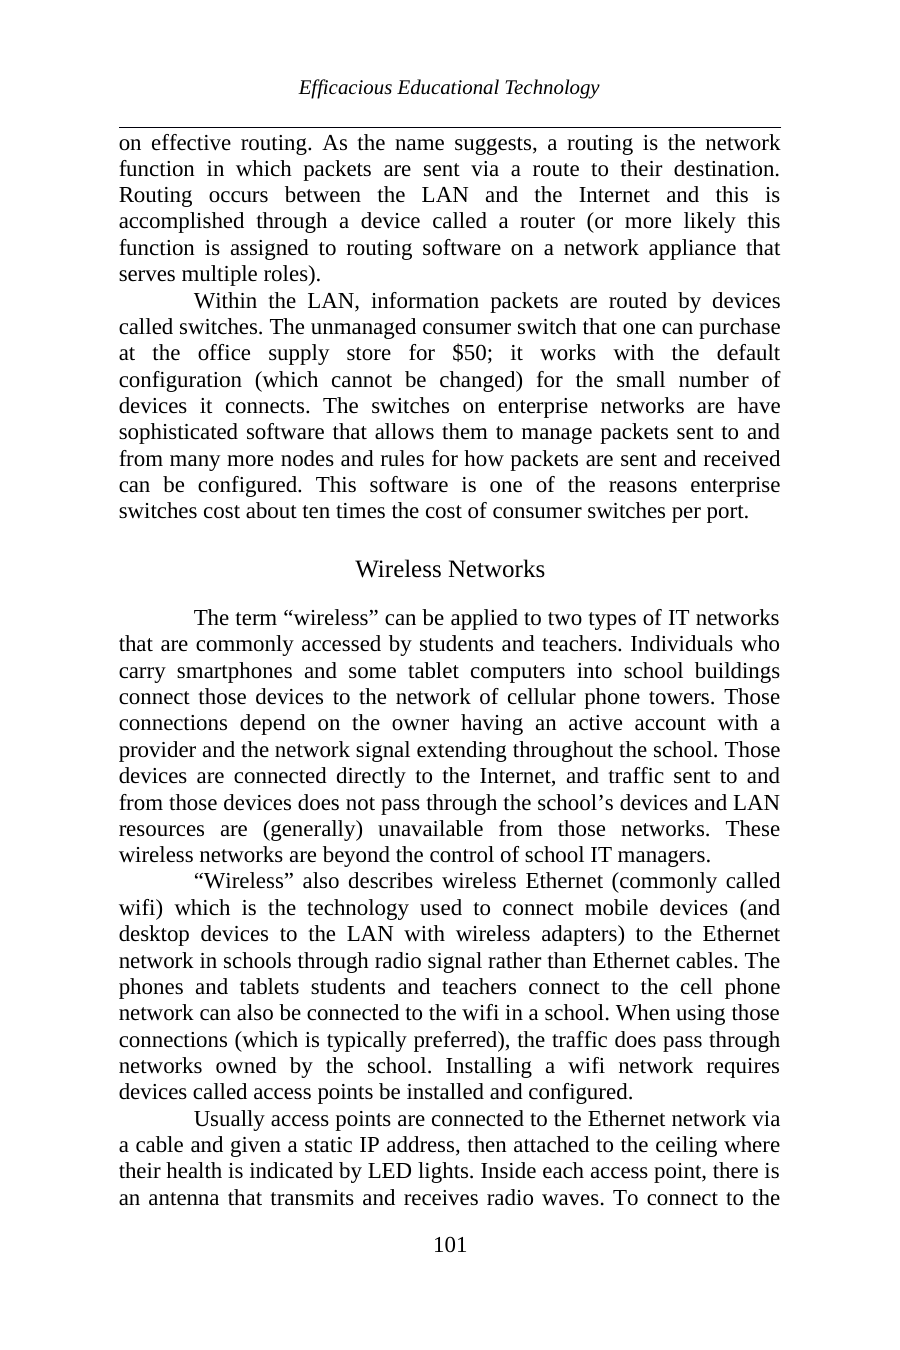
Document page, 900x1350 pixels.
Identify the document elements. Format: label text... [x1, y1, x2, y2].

text Usually access points are connected to the Ethernet network via a cable and given a static IP address, then attached to the ceiling where their health is indicated by LED lights. Inside each access point, there is an antenna that transmits and receives radio waves. To connect to the [118, 1105, 781, 1210]
text The term “wireless” can be applied to two types of IT networks that are commonly accessed by students and teachers. Individuals who carry smartphones and some tablet computers into school buildings connect those devices to the network of cellular phone towers. Those connections depend on the owner having an active account with a provider and the network signal extending throughout the school. Those devices are connected directly to the Internet, and traffic sent to and from those devices does not pass through the school’s devices and LAN resources are (generally) unavailable from those networks. These wireless networks are beyond the control of school IT managers. [118, 604, 781, 868]
subtitle Wireless Networks [118, 554, 781, 583]
text on effective routing. As the name suggests, a routing is the network function in which packets are sent via a route to their destination. Routing occurs between the LAN and the Internet and this is accomplished through a device called a router (or more likely this function is assigned to routing software on a network appliance that serves multiple roles). [118, 128, 781, 287]
text “Wireless” also describes wireless Ethernet (commonly called wifi) which is the technology used to connect mobile devices (and desktop devices to the LAN with wireless adapters) to the Ethernet network in schools through radio signal rather than Ethernet cables. The phones and tablets students and teachers connect to the cell phone network can also be connected to the wifi in a school. When using those connections (which is typically preferred), the traffic does pass through networks owned by the school. Installing a wifi network requires devices called access points be installed and configured. [118, 868, 781, 1105]
text Within the LAN, information packets are routed by devices called switches. The unmanaged consumer switch that one can purchase at the office supply store for $50; it works with the default configuration (which cannot be changed) for the small number of devices it connects. The switches on enterprise networks are have sophisticated software that allows them to manage packets sent to and from many more nodes and rules for how packets are sent and received can be configured. This software is one of the reasons enterprise switches cost about ten times the cost of consumer switches per port. [118, 287, 781, 524]
